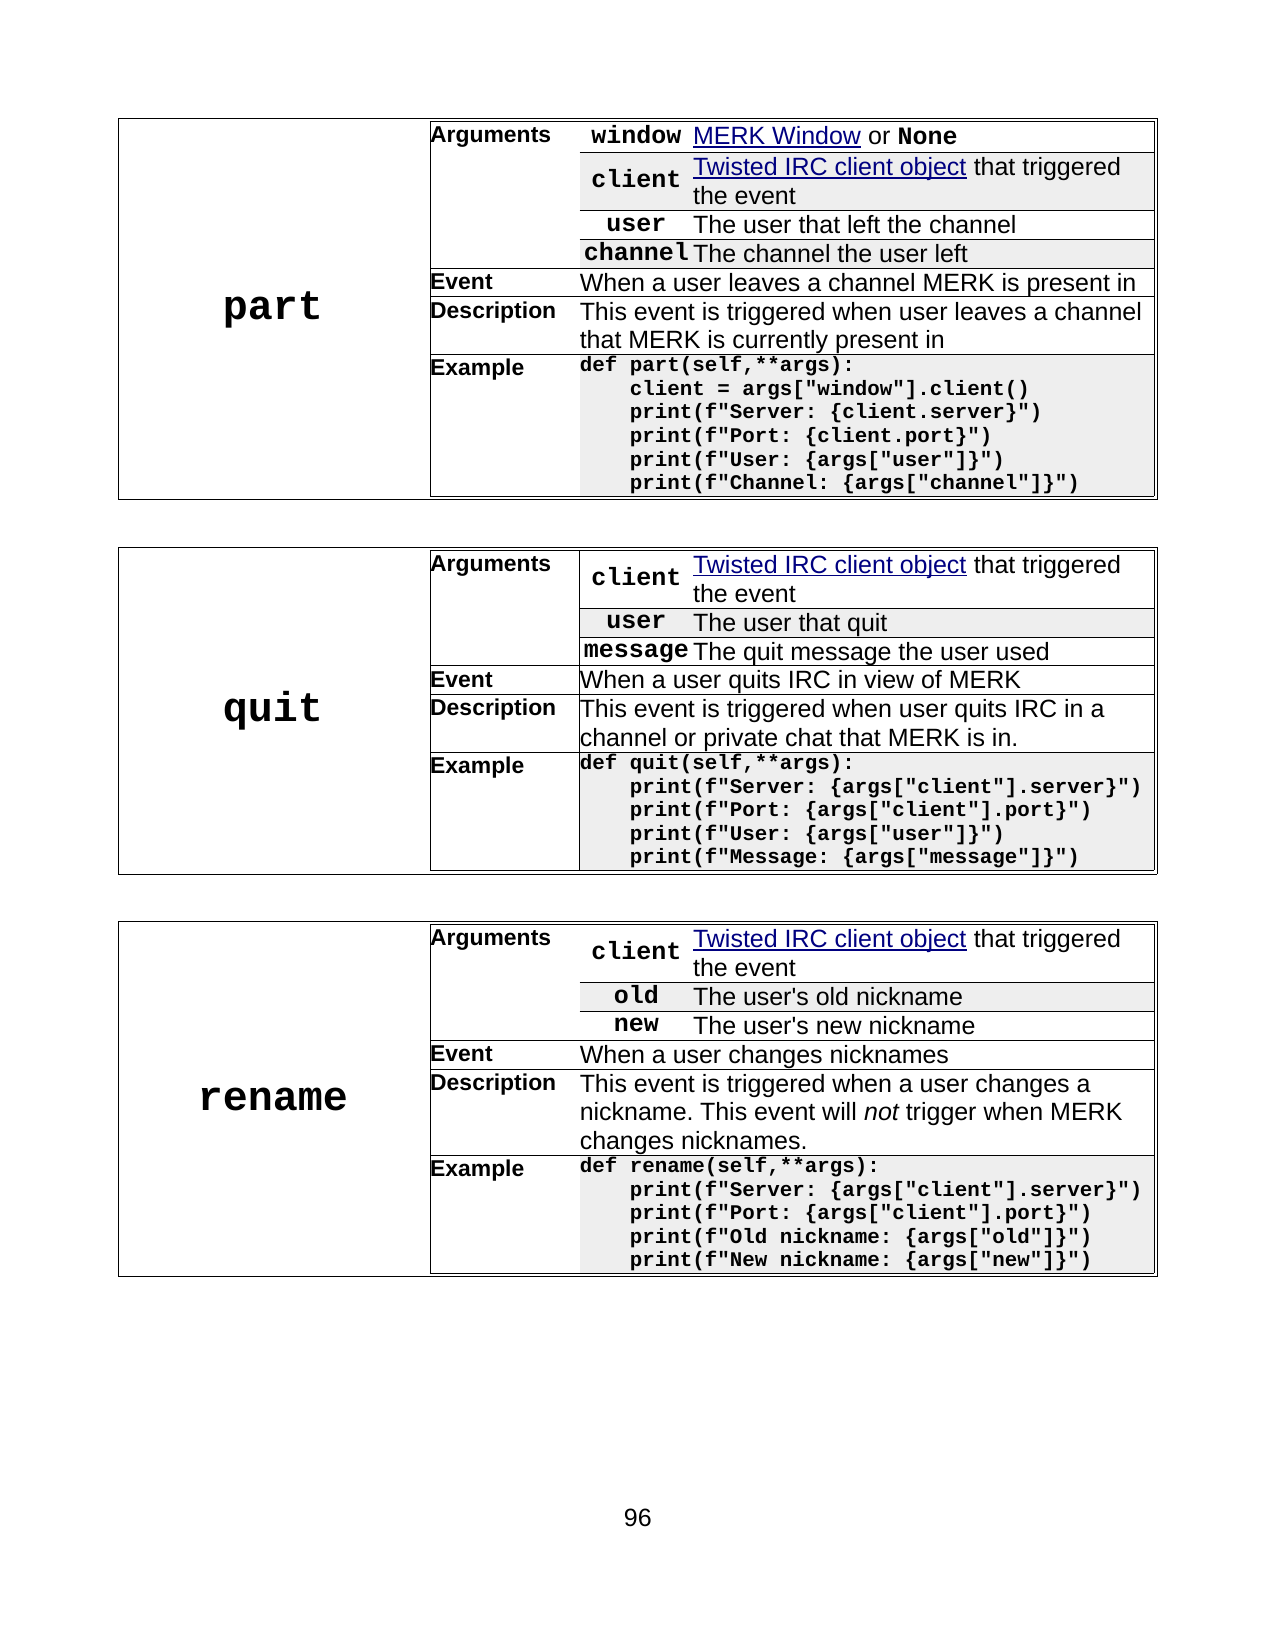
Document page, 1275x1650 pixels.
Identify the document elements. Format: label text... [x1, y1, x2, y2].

table_cell def rename(self,**args): print(f"Server: {args["client"].server}") print(f"Port: {args["client"].port}") print(f"Old nickname: {args["old"]}") print(f"New nickname: {args["new"]}") [580, 1156, 1154, 1273]
table_cell Event [431, 269, 579, 296]
table_header Arguments [431, 925, 579, 1039]
table_cell When a user leaves a channel MERK is present in [580, 269, 1154, 296]
table_cell Example [431, 1156, 579, 1273]
table_cell Event [431, 666, 579, 694]
table_cell client [580, 153, 693, 210]
table_cell The user that left the channel [693, 211, 1154, 239]
table_cell channel [580, 240, 693, 268]
table_cell user [580, 211, 693, 239]
table_cell The user's new nickname [693, 1012, 1154, 1039]
table_cell This event is triggered when a user changes a nickname. This event will not trigger when MERK changes nicknames. [580, 1070, 1154, 1155]
table_header quit [119, 548, 427, 873]
table_header [427, 922, 1157, 1276]
table_cell The user that quit [693, 609, 1154, 637]
table_cell new [580, 1012, 693, 1039]
table_header client [580, 551, 693, 608]
table_cell Event [431, 1041, 579, 1068]
table_cell This event is triggered when user quits IRC in a channel or private chat that MERK is in. [580, 695, 1154, 752]
table_cell The quit message the user used [693, 638, 1154, 665]
table_header [427, 548, 1157, 873]
table_cell message [580, 638, 693, 665]
table_header Arguments [431, 551, 579, 665]
table_cell The channel the user left [693, 240, 1154, 268]
table_cell When a user changes nicknames [580, 1041, 1154, 1068]
table_cell Description [431, 695, 579, 752]
table_cell Example [431, 753, 579, 870]
table_cell When a user quits IRC in view of MERK [580, 666, 1154, 694]
table_header Arguments [431, 122, 579, 268]
table_header [427, 119, 1157, 499]
table_cell Twisted IRC client object that triggered the event [693, 153, 1154, 210]
table_cell The user's old nickname [693, 983, 1154, 1011]
table_cell def part(self,**args): client = args["window"].client() print(f"Server: {client.server}") print(f"Port: {client.port}") print(f"User: {args["user"]}") print(f"Channel: {args["channel"]}") [580, 355, 1154, 496]
table_cell This event is triggered when user leaves a channel that MERK is currently present in [580, 297, 1154, 354]
table_cell Description [431, 1070, 579, 1155]
table_header MERK Window or None [693, 122, 1154, 152]
table_header window [580, 122, 693, 152]
table_cell user [580, 609, 693, 637]
table_header part [119, 119, 427, 499]
table_cell def quit(self,**args): print(f"Server: {args["client"].server}") print(f"Port: {args["client"].port}") print(f"User: {args["user"]}") print(f"Message: {args["message"]}") [580, 753, 1154, 870]
table_header rename [119, 922, 427, 1276]
table_cell Example [431, 355, 579, 496]
table_header Twisted IRC client object that triggered the event [693, 551, 1154, 608]
table_header Twisted IRC client object that triggered the event [693, 925, 1154, 982]
table_cell Description [431, 297, 579, 354]
table_cell old [580, 983, 693, 1011]
table_header client [580, 925, 693, 982]
